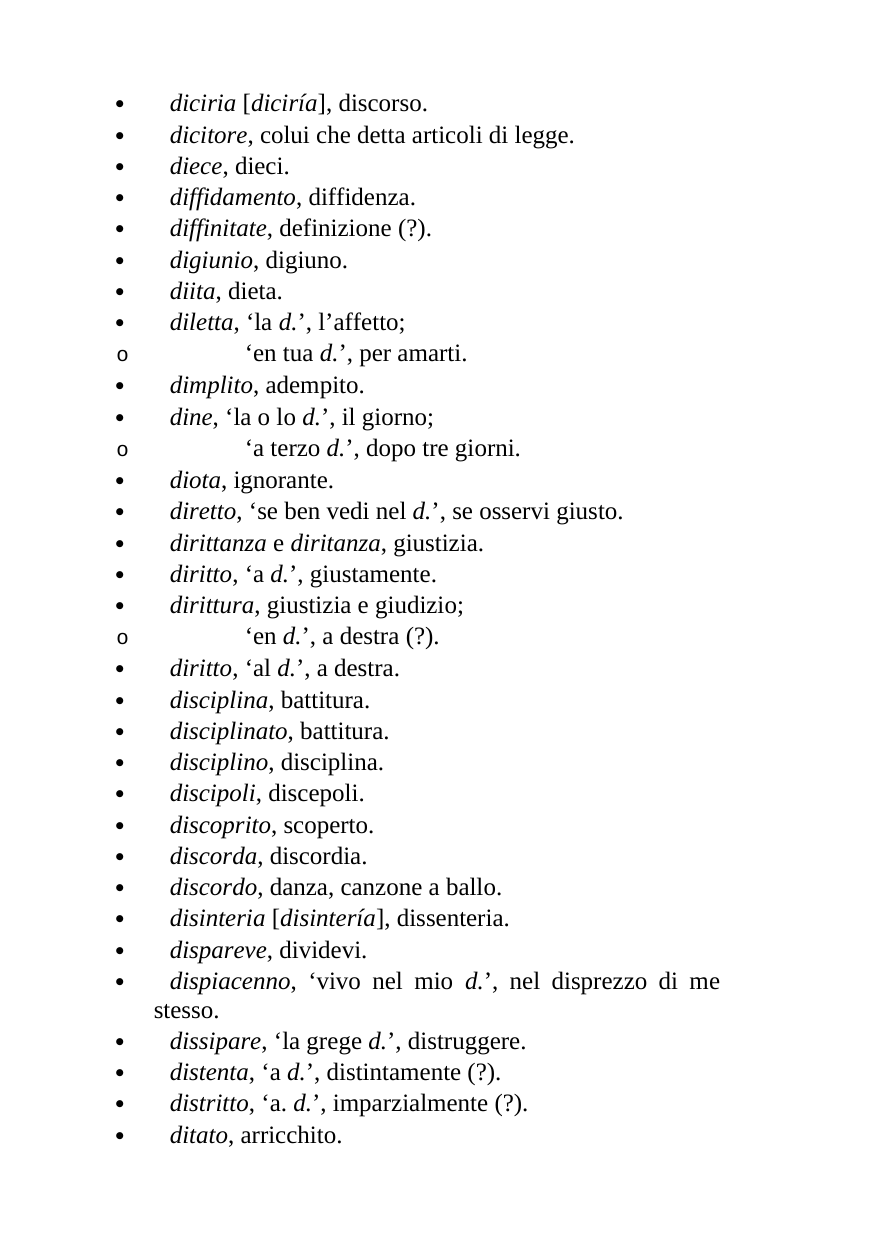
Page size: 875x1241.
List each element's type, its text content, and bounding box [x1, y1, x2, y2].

list discordo, danza, canzone a ballo. [116, 872, 721, 901]
list dispiacenno, ‘vivo nel mio d.’, nel disprezzo di me stesso. [116, 966, 721, 1023]
list dirittanza e diritanza, giustizia. [116, 528, 721, 556]
list diota, ignorante. [116, 465, 721, 494]
list discorda, discordia. [116, 841, 721, 870]
list ditato, arricchito. [116, 1120, 721, 1148]
list ‘en tua d.’, per amarti. [116, 338, 721, 368]
list diita, dieta. [116, 276, 721, 305]
list discoprito, scoperto. [116, 810, 721, 838]
list diece, dieci. [116, 151, 721, 180]
list dine, ‘la o lo d.’, il giorno; [116, 402, 721, 431]
list diritto, ‘a d.’, giustamente. [116, 559, 721, 588]
list dimplito, adempito. [116, 371, 721, 399]
list diciria [diciría], discorso. [116, 88, 721, 117]
list diffidamento, diffidenza. [116, 182, 721, 211]
list digiunio, digiuno. [116, 245, 721, 273]
list diritto, ‘al d.’, a destra. [116, 653, 721, 682]
list diffinitate, definizione (?). [116, 213, 721, 242]
list disciplino, disciplina. [116, 747, 721, 776]
list distenta, ‘a d.’, distintamente (?). [116, 1057, 721, 1086]
list disciplina, battitura. [116, 685, 721, 713]
list dissipare, ‘la grege d.’, distruggere. [116, 1026, 721, 1055]
list ‘en d.’, a destra (?). [116, 621, 721, 651]
list distritto, ‘a. d.’, imparzialmente (?). [116, 1088, 721, 1117]
list diretto, ‘se ben vedi nel d.’, se osservi giusto. [116, 496, 721, 525]
list dirittura, giustizia e giudizio; [116, 590, 721, 619]
list discipoli, discepoli. [116, 778, 721, 807]
list diletta, ‘la d.’, l’affetto; [116, 307, 721, 336]
list disciplinato, battitura. [116, 716, 721, 745]
list disinteria [disintería], dissenteria. [116, 903, 721, 932]
list ‘a terzo d.’, dopo tre giorni. [116, 433, 721, 463]
list dicitore, colui che detta articoli di legge. [116, 120, 721, 148]
list dispareve, dividevi. [116, 935, 721, 963]
